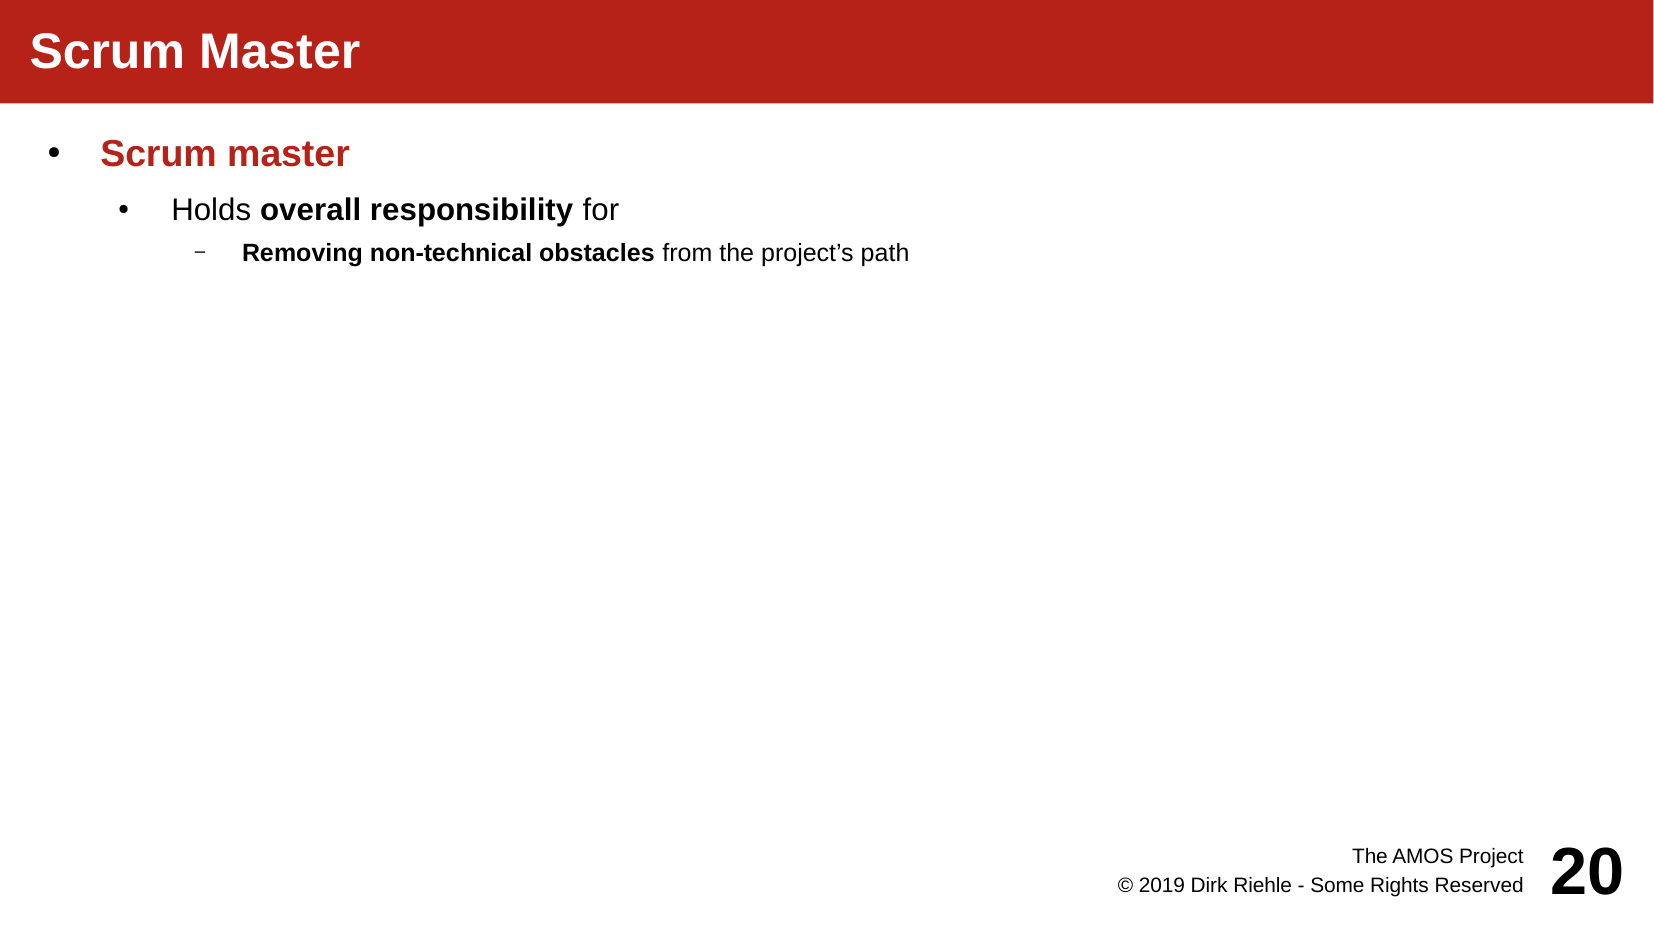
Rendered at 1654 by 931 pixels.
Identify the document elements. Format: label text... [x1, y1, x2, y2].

title Scrum Master [0, 0, 1654, 104]
list Scrum master Holds overall responsibility for Removing non-technical obstacles from the project’s path [29, 132, 1625, 798]
